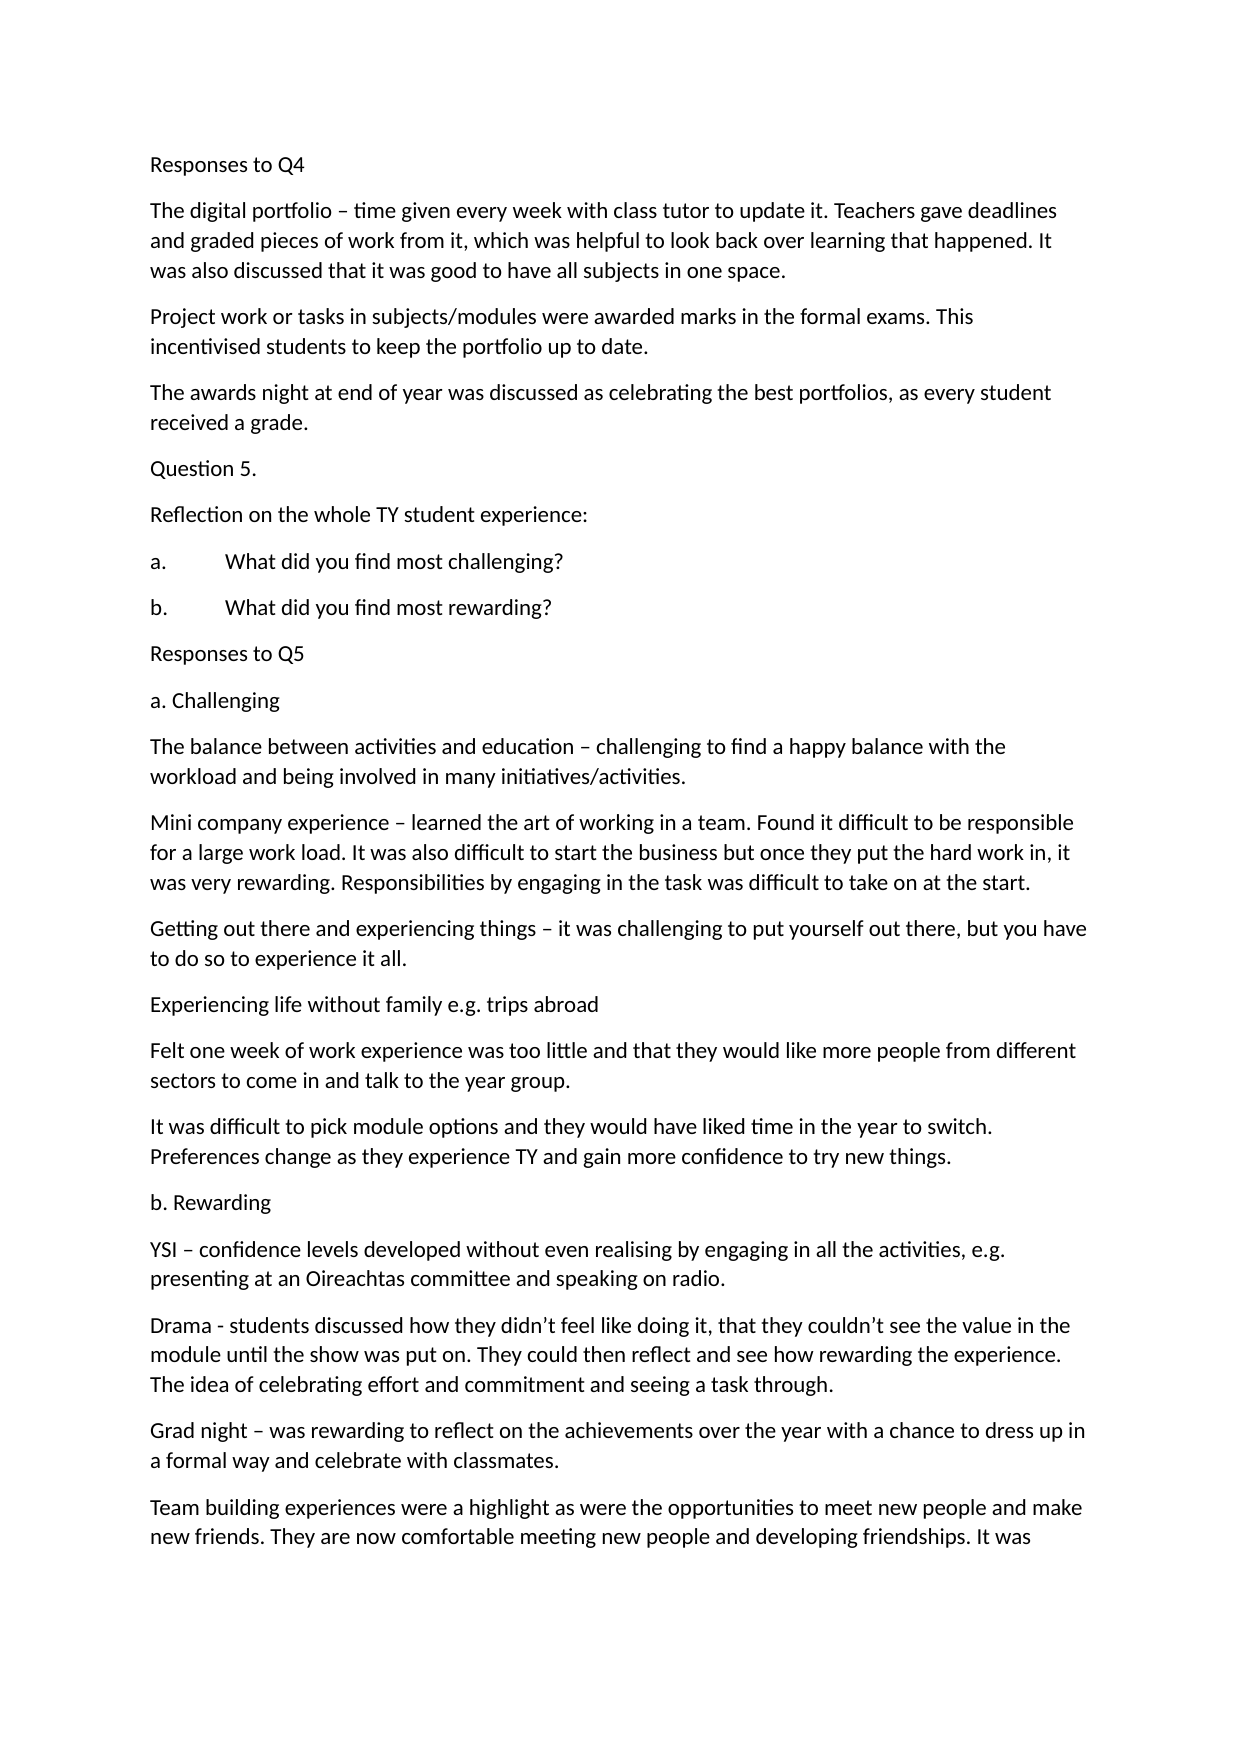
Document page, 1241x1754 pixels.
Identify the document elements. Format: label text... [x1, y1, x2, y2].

text Getting out there and experiencing things – it was challenging to put yourself out there, but you have to do so to experience it all. [150, 914, 1090, 972]
text Felt one week of work experience was too little and that they would like more people from different sectors to come in and talk to the year group. [150, 1036, 1090, 1094]
text Grad night – was rewarding to reflect on the achievements over the year with a chance to dress up in a formal way and celebrate with classmates. [150, 1417, 1090, 1474]
text b. Rewarding [150, 1188, 1090, 1217]
text The awards night at end of year was discussed as celebrating the best portfolios, as every student received a grade. [150, 378, 1090, 436]
text Question 5. [150, 454, 1090, 482]
text Project work or tasks in subjects/modules were awarded marks in the formal exams. This incentivised students to keep the portfolio up to date. [150, 302, 1090, 360]
text Responses to Q4 [150, 150, 1090, 178]
text The balance between activities and education – challenging to find a happy balance with the workload and being involved in many initiatives/activities. [150, 732, 1090, 790]
text a. What did you find most challenging? [150, 547, 1090, 575]
text Mini company experience – learned the art of working in a team. Found it difficult to be responsible for a large work load. It was also difficult to start the business but once they put the hard work in, it was very rewarding. Responsibilities by engaging in the task was difficult to take on at the start. [150, 808, 1090, 896]
text The digital portfolio – time given every week with class tutor to update it. Teachers gave deadlines and graded pieces of work from it, which was helpful to look back over learning that happened. It was also discussed that it was good to have all subjects in one space. [150, 196, 1090, 284]
text It was difficult to pick module options and they would have liked time in the year to switch. Preferences change as they experience TY and gain more confidence to try new things. [150, 1112, 1090, 1170]
text YSI – confidence levels developed without even realising by engaging in all the activities, e.g. presenting at an Oireachtas committee and speaking on radio. [150, 1235, 1090, 1293]
text Responses to Q5 [150, 639, 1090, 668]
text Reflection on the whole TY student experience: [150, 501, 1090, 528]
text b. What did you find most rewarding? [150, 593, 1090, 621]
text a. Challenging [150, 686, 1090, 714]
text Drama - students discussed how they didn’t feel like doing it, that they couldn’t see the value in the module until the show was put on. They could then reflect and see how rewarding the experience. The idea of celebrating effort and commitment and seeing a task through. [150, 1311, 1090, 1398]
text Team building experiences were a highlight as were the opportunities to meet new people and make new friends. They are now comfortable meeting new people and developing friendships. It was [150, 1493, 1090, 1550]
text Experiencing life without family e.g. trips abroad [150, 990, 1090, 1018]
